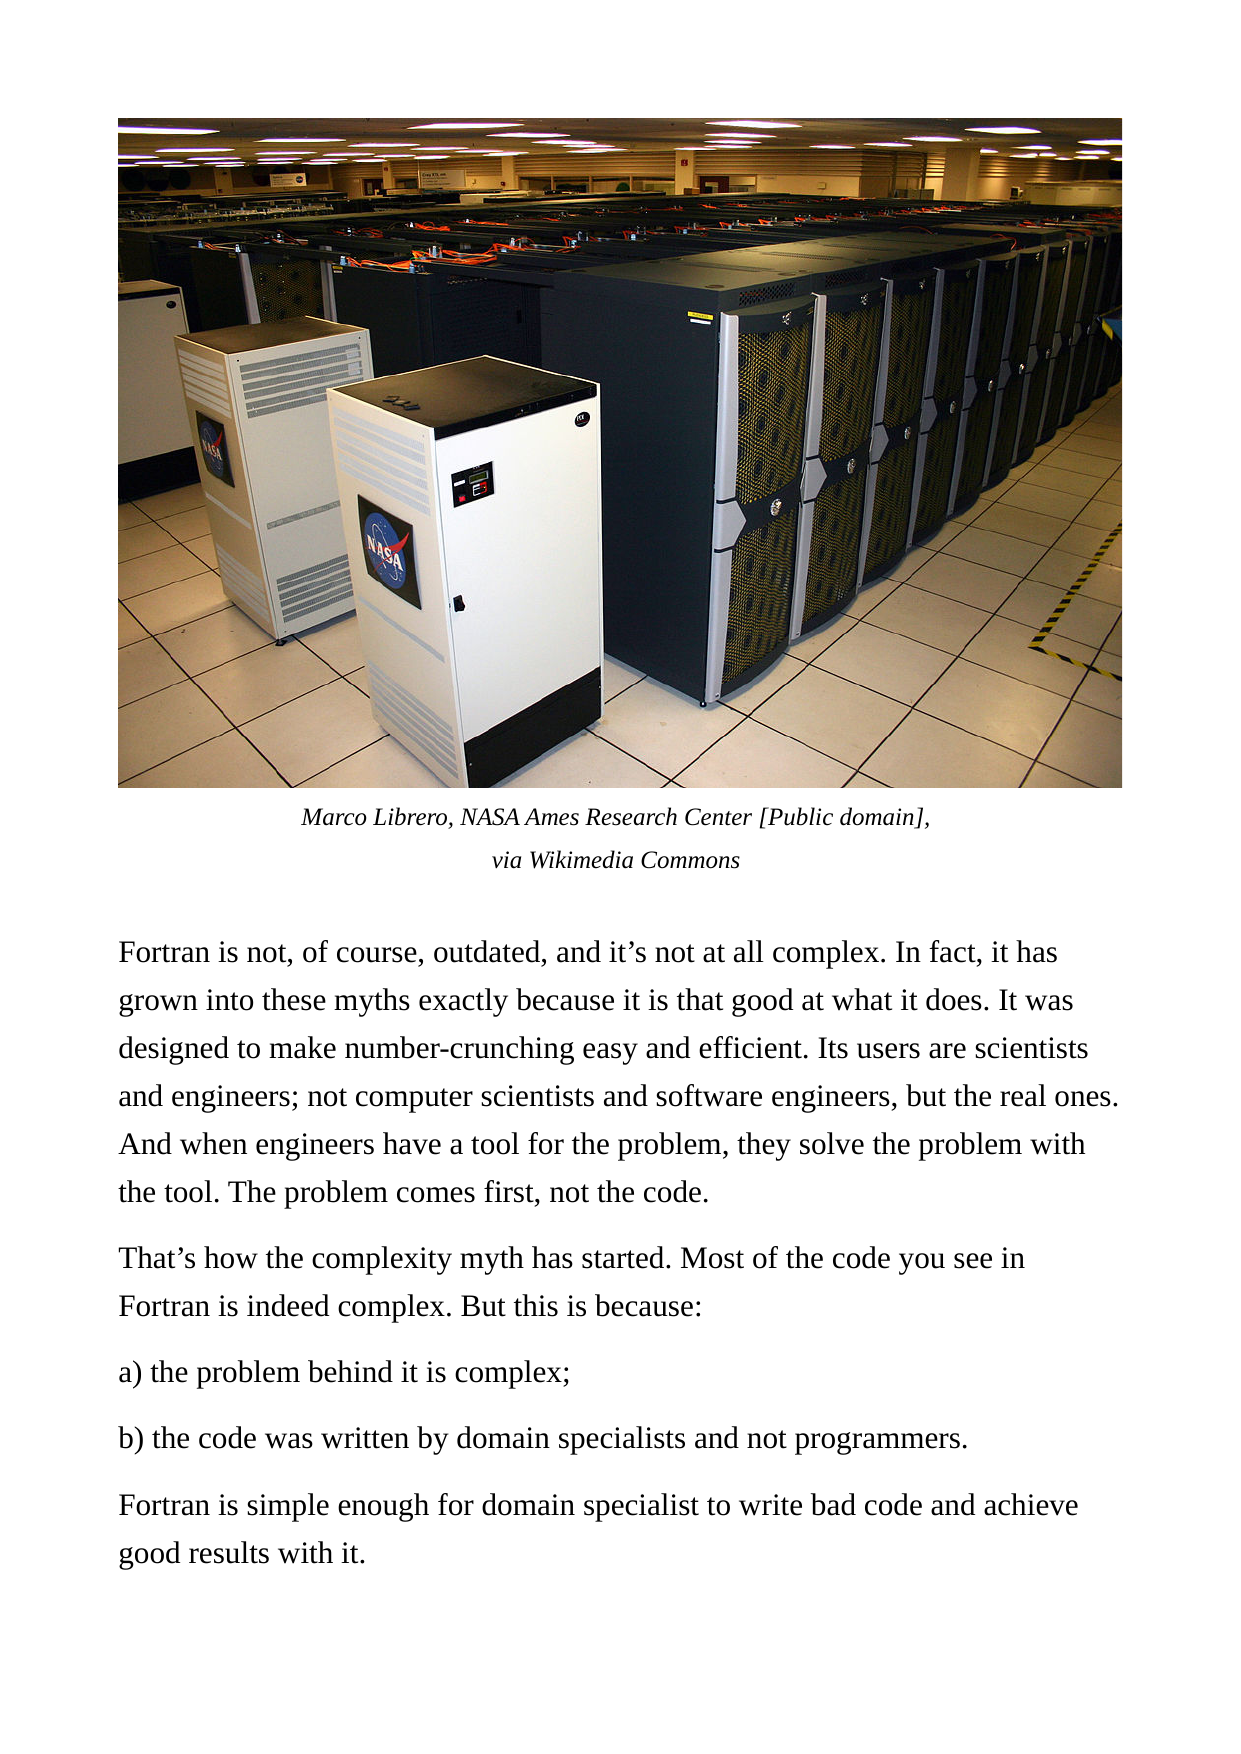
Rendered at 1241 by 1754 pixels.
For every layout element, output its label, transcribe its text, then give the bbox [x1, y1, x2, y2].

text b) the code was written by domain specialists and not programmers. [118, 1411, 1122, 1459]
text Marco Librero, NASA Ames Research Center [Public domain], via Wikimedia Commons [118, 788, 1122, 874]
text That’s how the complexity myth has started. Most of the code you see in Fortran is indeed complex. But this is because: [118, 1231, 1122, 1327]
text a) the problem behind it is complex; [118, 1344, 1122, 1393]
picture [118, 118, 1123, 788]
text Fortran is not, of course, outdated, and it’s not at all complex. In fact, it has grown into these myths exactly because it is that good at what it does. It was designed to make number-crunching easy and efficient. Its users are scientists and engineers; not computer scientists and software engineers, but the real ones. And when engineers have a tool for the problem, they solve the problem with the tool. The problem comes first, not the code. [118, 924, 1122, 1212]
text Fortran is simple enough for domain specialist to write bad code and achieve good results with it. [118, 1477, 1122, 1573]
